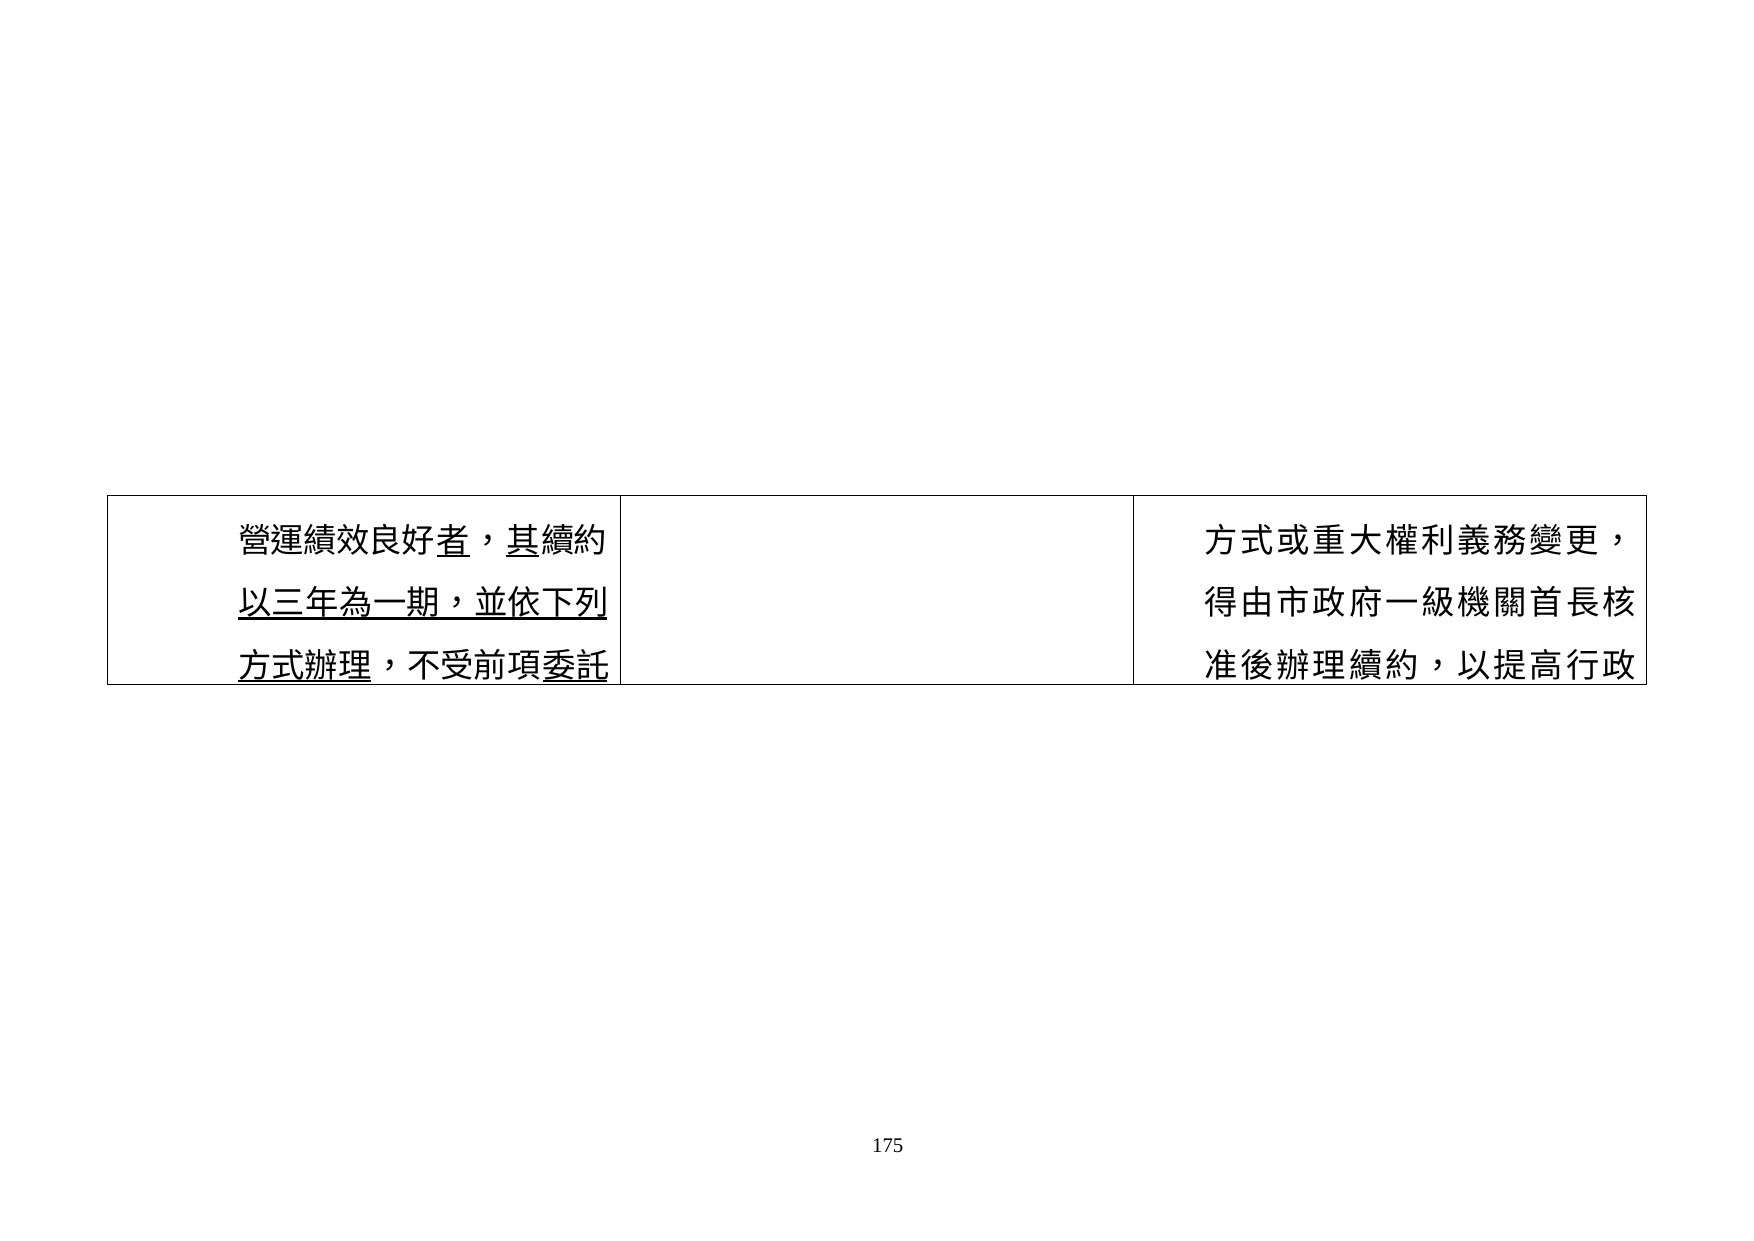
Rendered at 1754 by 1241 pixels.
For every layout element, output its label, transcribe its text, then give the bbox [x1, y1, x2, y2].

table_cell [621, 496, 1133, 684]
table_cell 營運績效良好者，其續約以三年為一期，並依下列方式辦理，不受前項委託 [108, 496, 620, 684]
table_cell 方式或重大權利義務變更，得由市政府一級機關首長核准後辦理續約，以提高行政 [1134, 496, 1646, 684]
